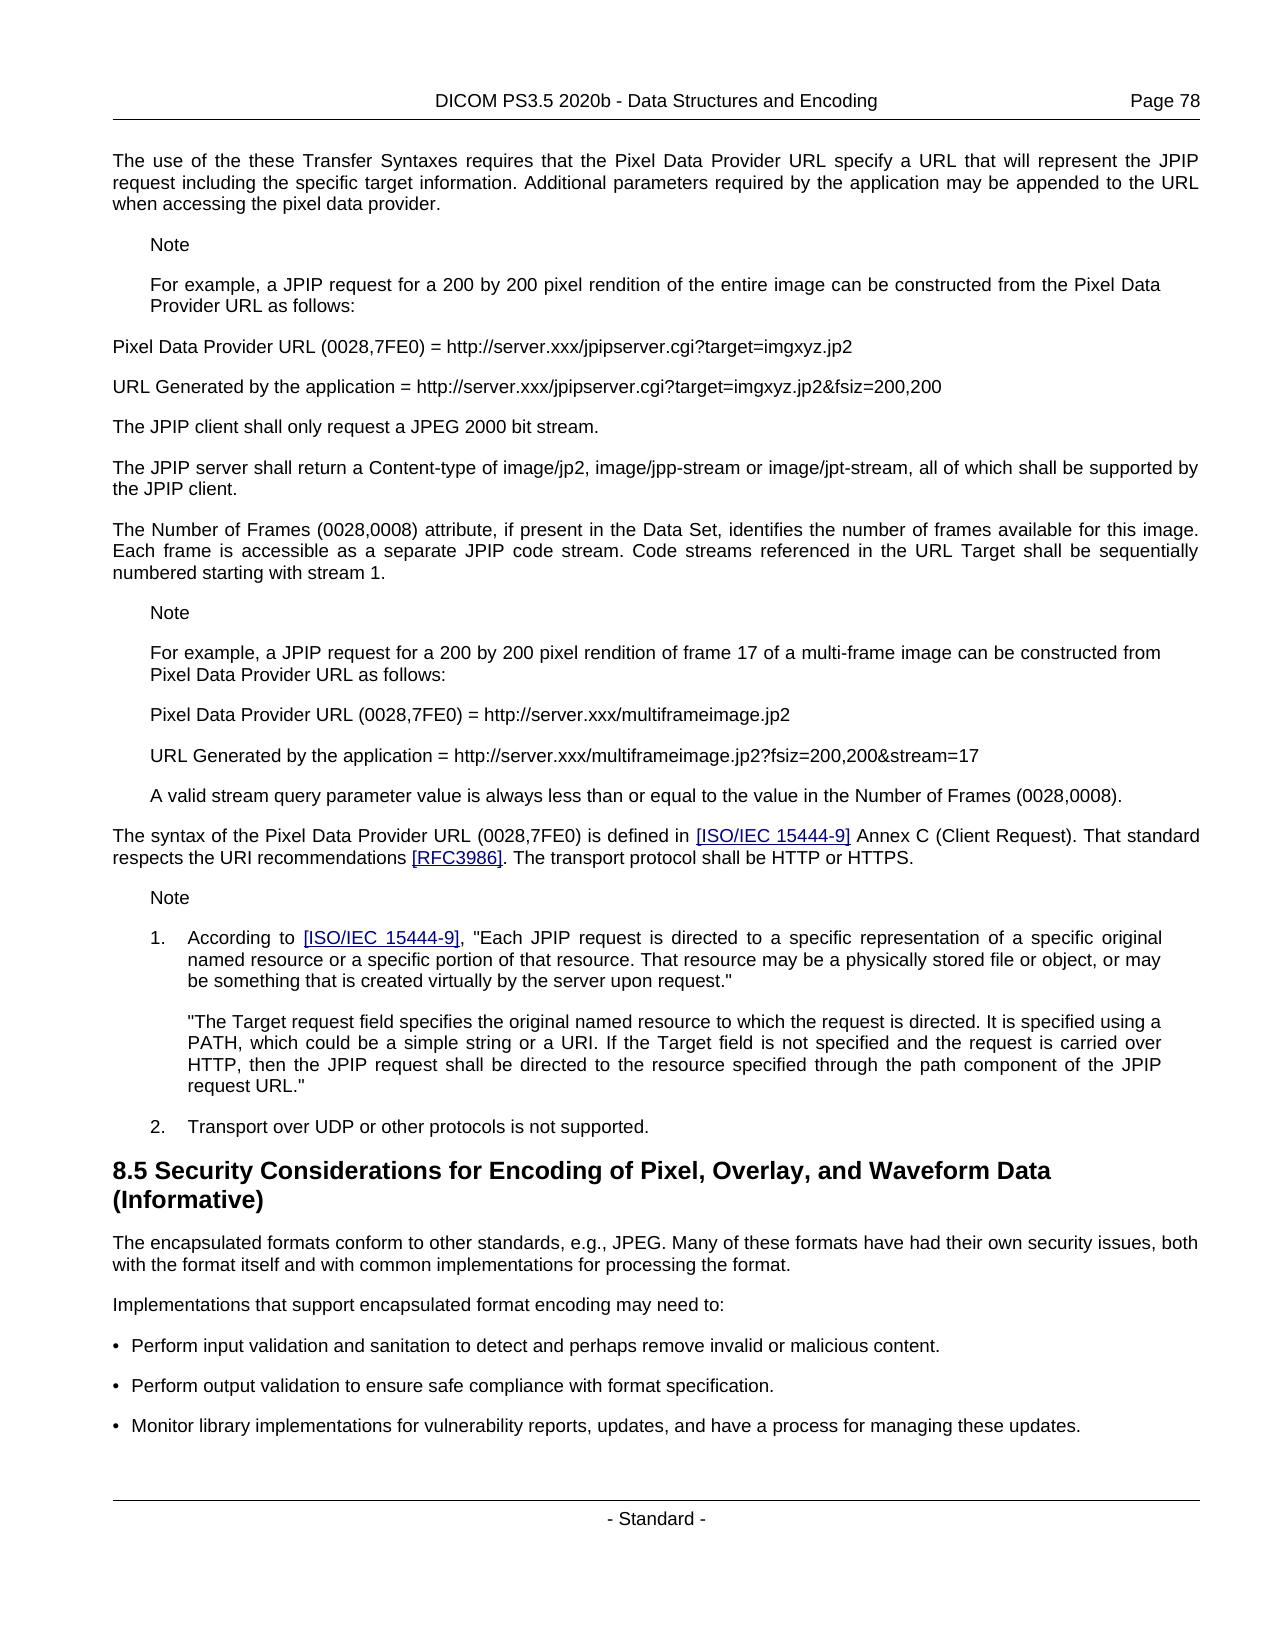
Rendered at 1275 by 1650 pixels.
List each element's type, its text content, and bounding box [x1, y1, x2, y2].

text URL Generated by the application = http://server.xxx/jpipserver.cgi?target=imgxyz.jp2&fsiz=200,200 [112, 376, 1200, 397]
text The JPIP server shall return a Content-type of image/jp2, image/jpp-stream or image/jpt-stream, all of which shall be supported by the JPIP client. [112, 457, 1200, 500]
text Note [150, 602, 1162, 623]
text Pixel Data Provider URL (0028,7FE0) = http://server.xxx/jpipserver.cgi?target=imgxyz.jp2 [112, 336, 1200, 357]
text • Perform input validation and sanitation to detect and perhaps remove invalid or malicious content. [112, 1334, 1200, 1356]
text A valid stream query parameter value is always less than or equal to the value in the Number of Frames (0028,0008). [150, 785, 1162, 806]
text The Number of Frames (0028,0008) attribute, if present in the Data Set, identifies the number of frames available for this image. Each frame is accessible as a separate JPIP code stream. Code streams referenced in the URL Target shall be sequentially numbered starting with stream 1. [112, 518, 1200, 583]
text For example, a JPIP request for a 200 by 200 pixel rendition of the entire image can be constructed from the Pixel Data Provider URL as follows: [150, 274, 1162, 317]
text Implementations that support encapsulated format encoding may need to: [112, 1294, 1200, 1316]
text 1. According to [ISO/IEC 15444-9], "Each JPIP request is directed to a specific representation of a specific original named resource or a specific portion of that resource. That resource may be a physically stored file or object, or may be something that is created virtually by the server upon request." [150, 927, 1162, 992]
text For example, a JPIP request for a 200 by 200 pixel rendition of frame 17 of a multi-frame image can be constructed from Pixel Data Provider URL as follows: [150, 642, 1162, 685]
text The encapsulated formats conform to other standards, e.g., JPEG. Many of these formats have had their own security issues, both with the format itself and with common implementations for processing the format. [112, 1232, 1200, 1275]
text Note [150, 233, 1162, 255]
text URL Generated by the application = http://server.xxx/multiframeimage.jp2?fsiz=200,200&stream=17 [150, 744, 1162, 766]
text The JPIP client shall only request a JPEG 2000 bit stream. [112, 416, 1200, 438]
text 2. Transport over UDP or other protocols is not supported. [150, 1116, 1162, 1137]
text The syntax of the Pixel Data Provider URL (0028,7FE0) is defined in [ISO/IEC 15444-9] Annex C (Client Request). That standard respects the URI recommendations [RFC3986]. The transport protocol shall be HTTP or HTTPS. [112, 825, 1200, 868]
text • Perform output validation to ensure safe compliance with format specification. [112, 1375, 1200, 1396]
text Pixel Data Provider URL (0028,7FE0) = http://server.xxx/multiframeimage.jp2 [150, 704, 1162, 726]
text • Monitor library implementations for vulnerability reports, updates, and have a process for managing these updates. [112, 1415, 1200, 1437]
text "The Target request field specifies the original named resource to which the request is directed. It is specified using a PATH, which could be a simple string or a URI. If the Target field is not specified and the request is carried over HTTP, then the JPIP request shall be directed to the resource specified through the path component of the JPIP request URL." [187, 1011, 1162, 1097]
text Note [150, 887, 1162, 908]
text 8.5 Security Considerations for Encoding of Pixel, Overlay, and Waveform Data (Informative) [112, 1156, 1200, 1213]
text The use of the these Transfer Syntaxes requires that the Pixel Data Provider URL specify a URL that will represent the JPIP request including the specific target information. Additional parameters required by the application may be appended to the URL when accessing the pixel data provider. [112, 150, 1200, 215]
